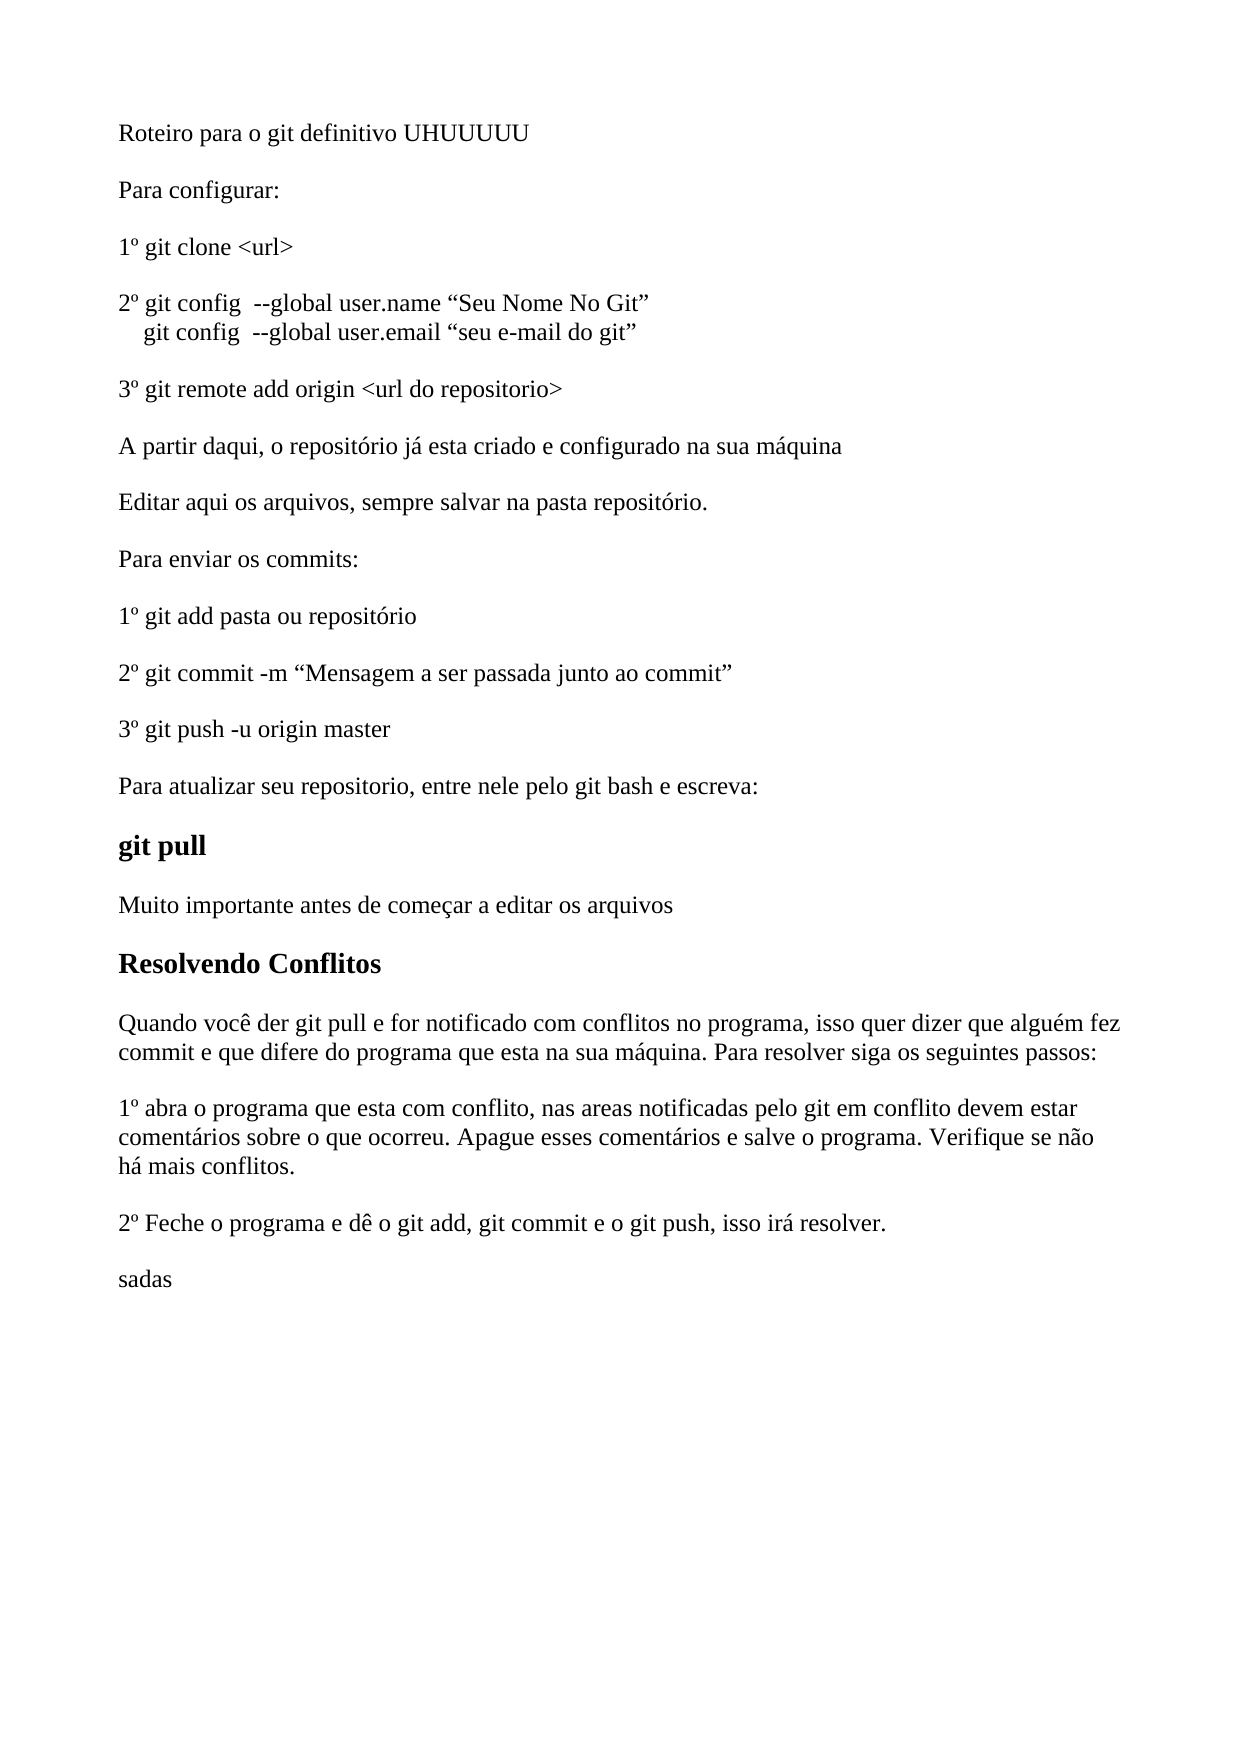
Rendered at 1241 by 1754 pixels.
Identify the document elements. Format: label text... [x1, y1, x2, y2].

text git pull [118, 828, 1122, 862]
text 3º git remote add origin <url do repositorio> [118, 374, 1122, 403]
text 2º Feche o programa e dê o git add, git commit e o git push, isso irá resolver. [118, 1208, 1122, 1237]
text sadas [118, 1264, 1122, 1293]
text A partir daqui, o repositório já esta criado e configurado na sua máquina [118, 431, 1122, 459]
text 1º git add pasta ou repositório [118, 601, 1122, 630]
text 1º abra o programa que esta com conflito, nas areas notificadas pelo git em conflito devem estar comentários sobre o que ocorreu. Apague esses comentários e salve o programa. Verifique se não há mais conflitos. [118, 1093, 1122, 1180]
text Muito importante antes de começar a editar os arquivos [118, 890, 1122, 918]
text Editar aqui os arquivos, sempre salvar na pasta repositório. [118, 487, 1122, 516]
text 3º git push -u origin master [118, 714, 1122, 743]
text Para configurar: [118, 175, 1122, 204]
text Roteiro para o git definitivo UHUUUUU [118, 118, 1122, 147]
text Resolvendo Conflitos [118, 946, 1122, 980]
text 2º git commit -m “Mensagem a ser passada junto ao commit” [118, 658, 1122, 687]
text Para enviar os commits: [118, 544, 1122, 573]
text 2º git config --global user.name “Seu Nome No Git” [118, 288, 1122, 317]
text 1º git clone <url> [118, 232, 1122, 260]
text Quando você der git pull e for notificado com conflitos no programa, isso quer dizer que alguém fez commit e que difere do programa que esta na sua máquina. Para resolver siga os seguintes passos: [118, 1008, 1122, 1066]
text Para atualizar seu repositorio, entre nele pelo git bash e escreva: [118, 771, 1122, 800]
text git config --global user.email “seu e-mail do git” [118, 317, 1122, 346]
